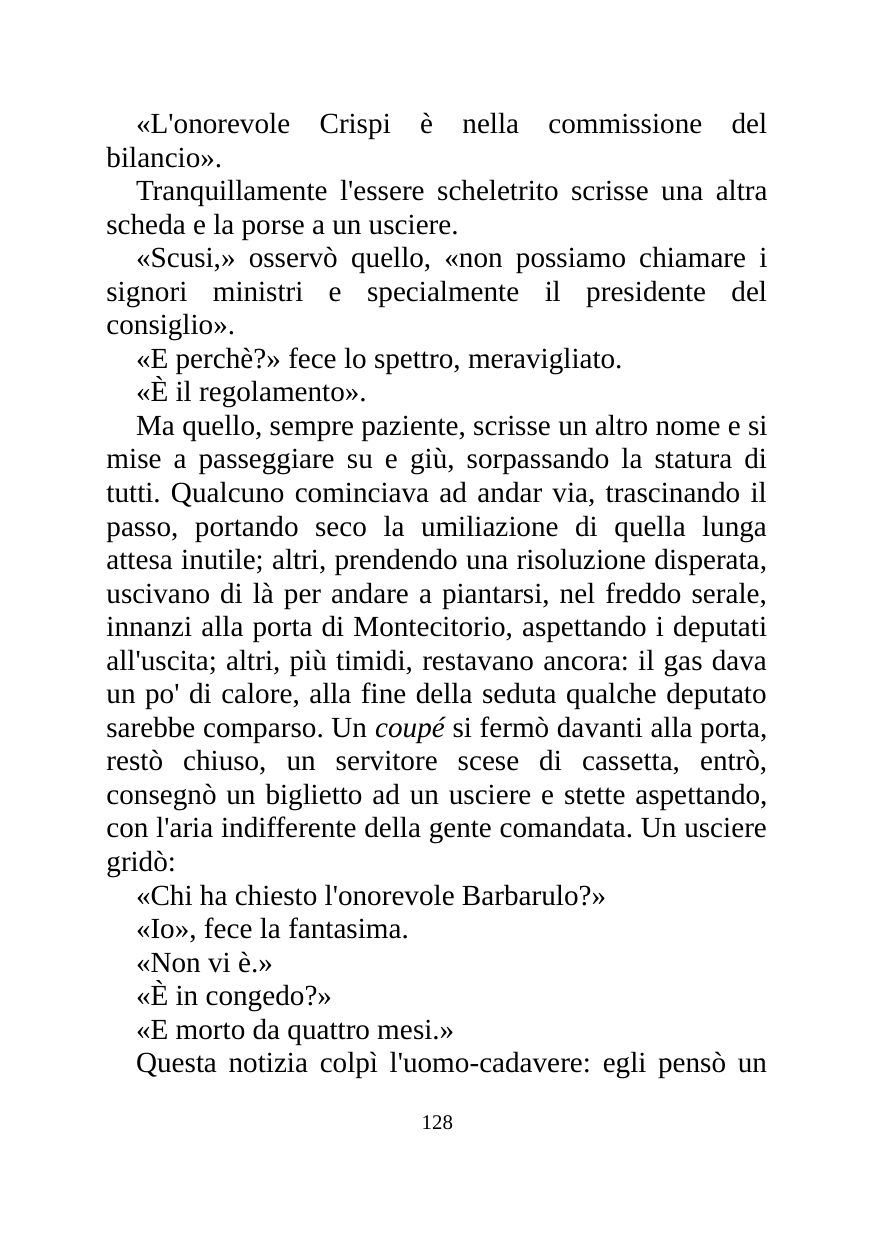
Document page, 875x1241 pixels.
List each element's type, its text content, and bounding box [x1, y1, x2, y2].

text «E perchè?» fece lo spettro, meravigliato. [106, 341, 768, 374]
text Ma quello, sempre paziente, scrisse un altro nome e si mise a passeggiare su e giù, sorpassando la statura di tutti. Qualcuno cominciava ad andar via, trascinando il passo, portando seco la umiliazione di quella lunga attesa inutile; altri, prendendo una risoluzione disperata, uscivano di là per andare a piantarsi, nel freddo serale, innanzi alla porta di Montecitorio, aspettando i deputati all'uscita; altri, più timidi, restavano ancora: il gas dava un po' di calore, alla fine della seduta qualche deputato sarebbe comparso. Un coupé si fermò davanti alla porta, restò chiuso, un servitore scese di cassetta, entrò, consegnò un biglietto ad un usciere e stette aspettando, con l'aria indifferente della gente comandata. Un usciere gridò: [106, 408, 768, 878]
text «È il regolamento». [106, 374, 768, 408]
text «L'onorevole Crispi è nella commissione del bilancio». [106, 106, 768, 173]
text «Io», fece la fantasima. [106, 911, 768, 945]
text Questa notizia colpì l'uomo-cadavere: egli pensò un [106, 1045, 768, 1079]
text «Chi ha chiesto l'onorevole Barbarulo?» [106, 878, 768, 911]
text «È in congedo?» [106, 978, 768, 1012]
text «Scusi,» osservò quello, «non possiamo chiamare i signori ministri e specialmente il presidente del consiglio». [106, 240, 768, 341]
text «E morto da quattro mesi.» [106, 1012, 768, 1045]
text «Non vi è.» [106, 945, 768, 978]
text Tranquillamente l'essere scheletrito scrisse una altra scheda e la porse a un usciere. [106, 173, 768, 240]
